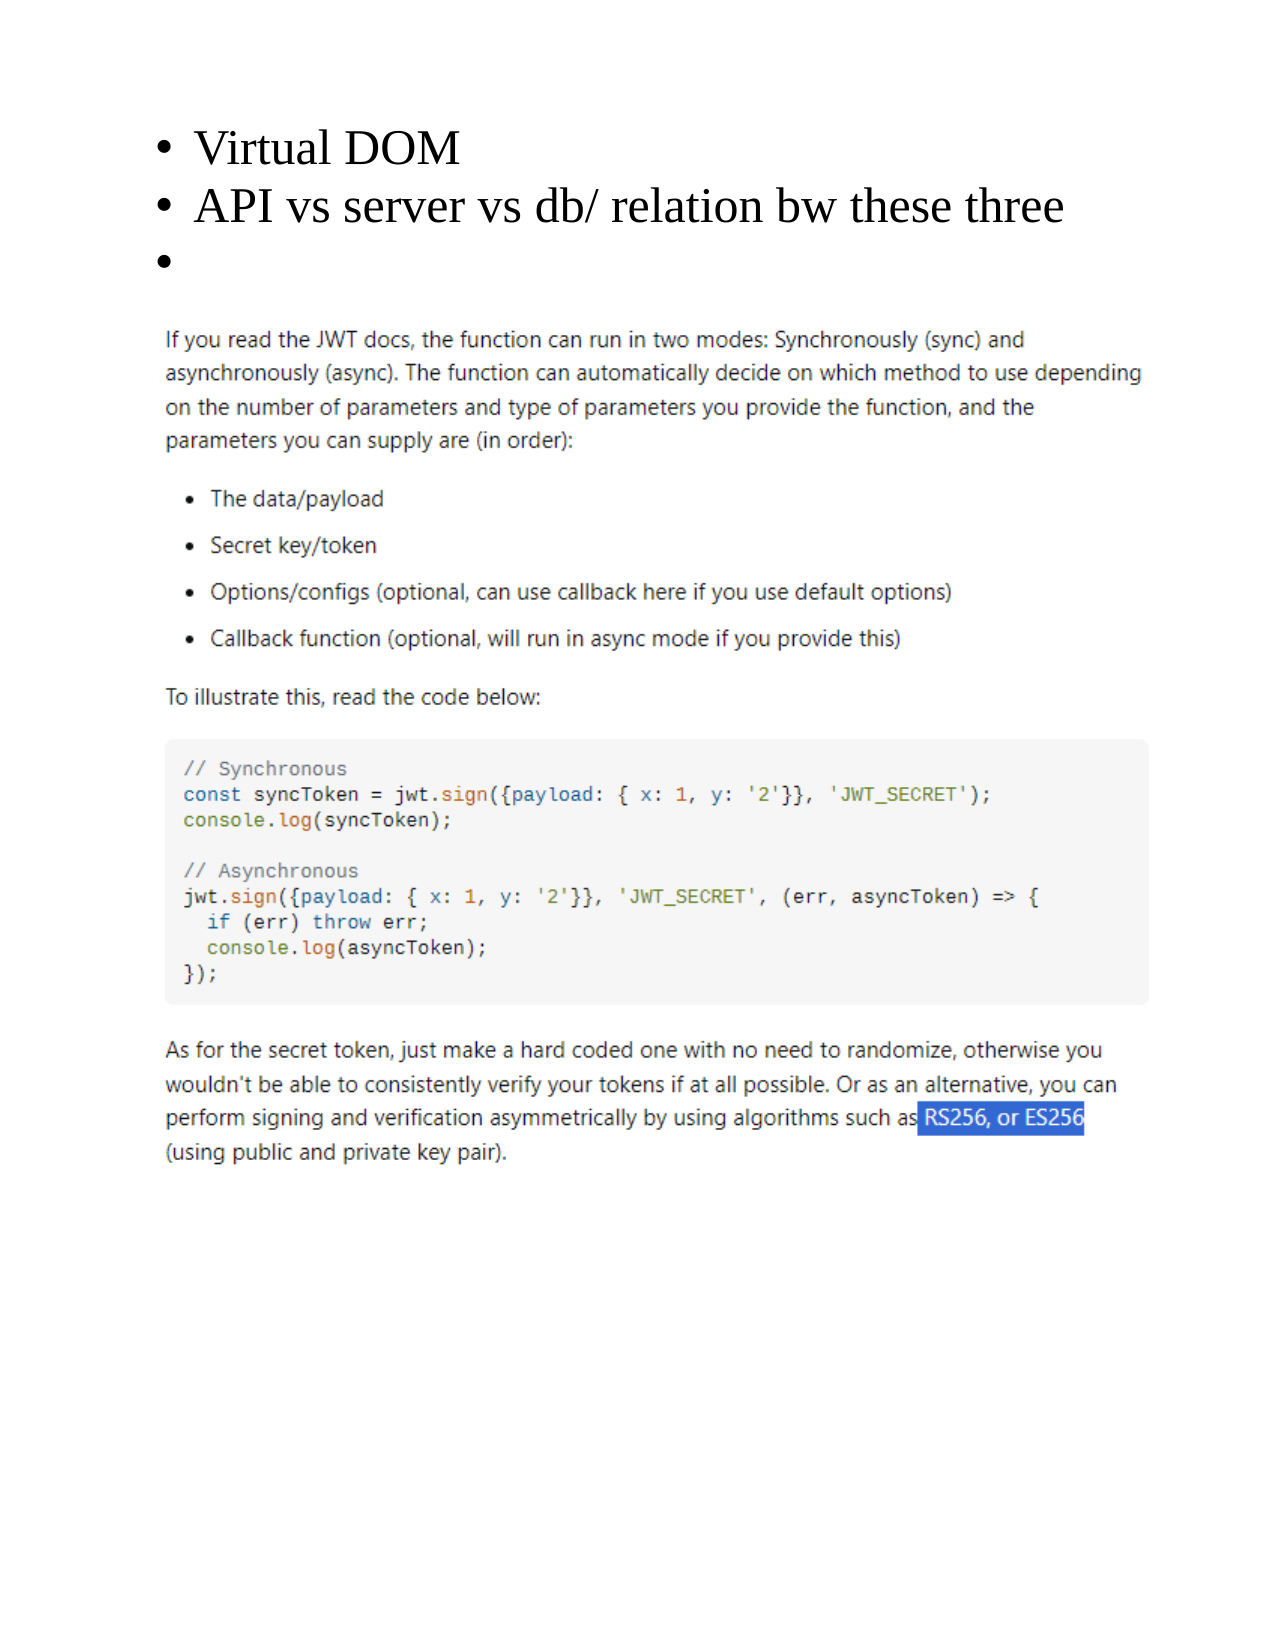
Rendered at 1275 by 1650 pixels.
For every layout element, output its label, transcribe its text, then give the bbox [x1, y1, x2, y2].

list API vs server vs db/ relation bw these three [156, 176, 1157, 233]
list Virtual DOM [156, 118, 1157, 176]
picture [147, 316, 1149, 1166]
